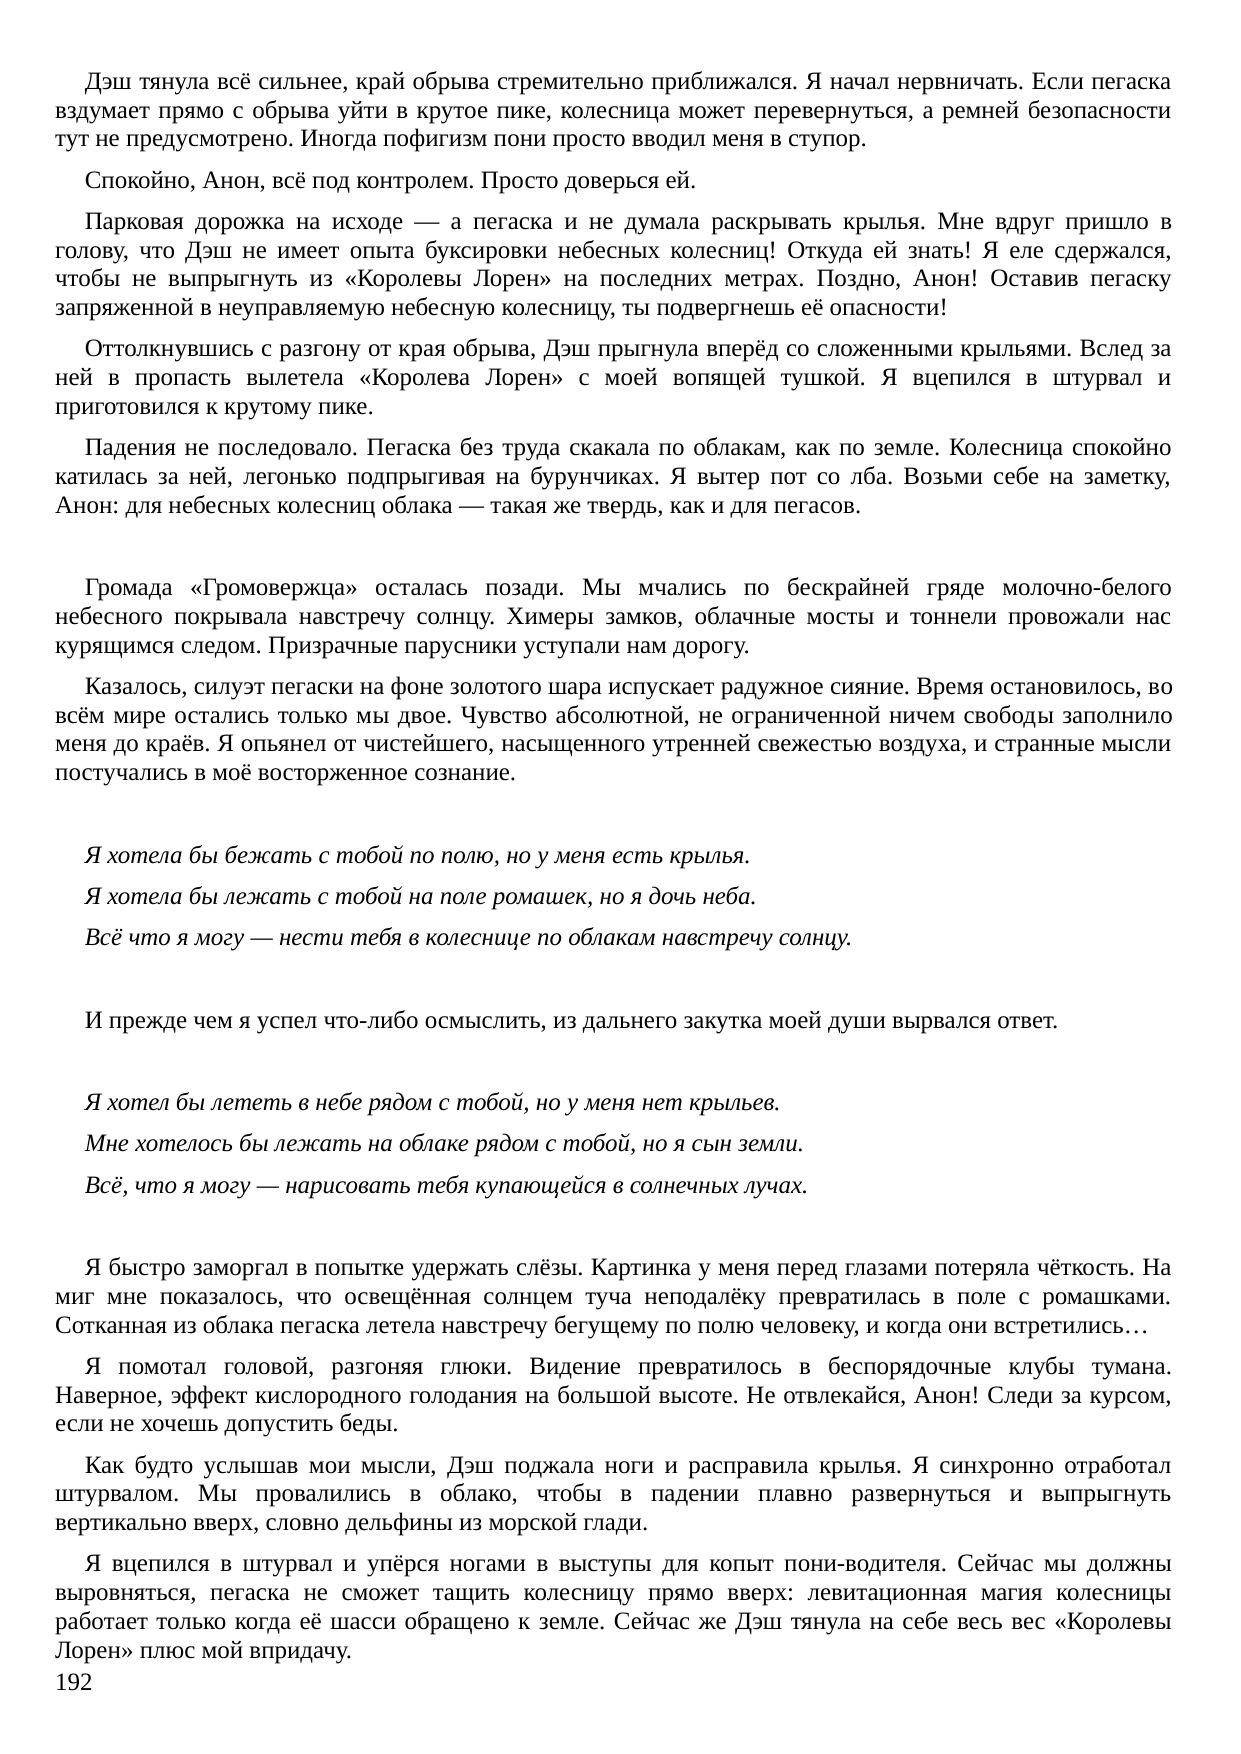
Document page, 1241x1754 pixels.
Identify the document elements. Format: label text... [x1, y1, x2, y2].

text Всё что я могу — нести тебя в колеснице по облакам навстречу солнцу. [55, 922, 1173, 951]
text Казалось, силуэт пегаски на фоне золотого шара испускает радужное сияние. Время остановилось, во всём мире остались только мы двое. Чувство абсолютной, не ограниченной ничем свободы заполнило меня до краёв. Я опьянел от чистейшего, насыщенного утренней свежестью воздуха, и странные мысли постучались в моё восторженное сознание. [55, 671, 1173, 786]
text Спокойно, Анон, всё под контролем. Просто доверься ей. [55, 165, 1173, 193]
text Я помотал головой, разгоняя глюки. Видение превратилось в беспорядочные клубы тумана. Наверное, эффект кислородного голодания на большой высоте. Не отвлекайся, Анон! Следи за курсом, если не хочешь допустить беды. [55, 1351, 1173, 1437]
text Как будто услышав мои мысли, Дэш поджала ноги и расправила крылья. Я синхронно отработал штурвалом. Мы провалились в облако, чтобы в падении плавно развернуться и выпрыгнуть вертикально вверх, словно дельфины из морской глади. [55, 1450, 1173, 1536]
text Я хотела бы лежать с тобой на поле ромашек, но я дочь неба. [55, 881, 1173, 910]
text Всё, что я могу — нарисовать тебя купающейся в солнечных лучах. [55, 1170, 1173, 1198]
text Я быстро заморгал в попытке удержать слёзы. Картинка у меня перед глазами потеряла чёткость. На миг мне показалось, что освещённая солнцем туча неподалёку превратилась в поле с ромашками. Сотканная из облака пегаска летела навстречу бегущему по полю человеку, и когда они встретились… [55, 1252, 1173, 1338]
text Я хотел бы лететь в небе рядом с тобой, но у меня нет крыльев. [55, 1087, 1173, 1116]
text Громада «Громовержца» осталась позади. Мы мчались по бескрайней гряде молочно-белого небесного покрывала навстречу солнцу. Химеры замков, облачные мосты и тоннели провожали нас курящимся следом. Призрачные парусники уступали нам дорогу. [55, 572, 1173, 658]
text И прежде чем я успел что-либо осмыслить, из дальнего закутка моей души вырвался ответ. [55, 1005, 1173, 1033]
text Я вцепился в штурвал и упёрся ногами в выступы для копыт пони-водителя. Сейчас мы должны выровняться, пегаска не сможет тащить колесницу прямо вверх: левитационная магия колесницы работает только когда её шасси обращено к земле. Сейчас же Дэш тянула на себе весь вес «Королевы Лорен» плюс мой впридачу. [55, 1548, 1173, 1663]
text Мне хотелось бы лежать на облаке рядом с тобой, но я сын земли. [55, 1128, 1173, 1157]
text Парковая дорожка на исходе — а пегаска и не думала раскрывать крылья. Мне вдруг пришло в голову, что Дэш не имеет опыта буксировки небесных колесниц! Откуда ей знать! Я еле сдержался, чтобы не выпрыгнуть из «Королевы Лорен» на последних метрах. Поздно, Анон! Оставив пегаску запряженной в неуправляемую небесную колесницу, ты подвергнешь её опасности! [55, 206, 1173, 321]
text Падения не последовало. Пегаска без труда скакала по облакам, как по земле. Колесница спокойно катилась за ней, легонько подпрыгивая на бурунчиках. Я вытер пот со лба. Возьми себе на заметку, Анон: для небесных колесниц облака — такая же твердь, как и для пегасов. [55, 432, 1173, 518]
text Дэш тянула всё сильнее, край обрыва стремительно приближался. Я начал нервничать. Если пегаска вздумает прямо с обрыва уйти в крутое пике, колесница может перевернуться, а ремней безопасности тут не предусмотрено. Иногда пофигизм пони просто вводил меня в ступор. [55, 66, 1173, 152]
text Я хотела бы бежать с тобой по полю, но у меня есть крылья. [55, 840, 1173, 868]
text Оттолкнувшись с разгону от края обрыва, Дэш прыгнула вперёд со сложенными крыльями. Вслед за ней в пропасть вылетела «Королева Лорен» с моей вопящей тушкой. Я вцепился в штурвал и приготовился к крутому пике. [55, 333, 1173, 420]
